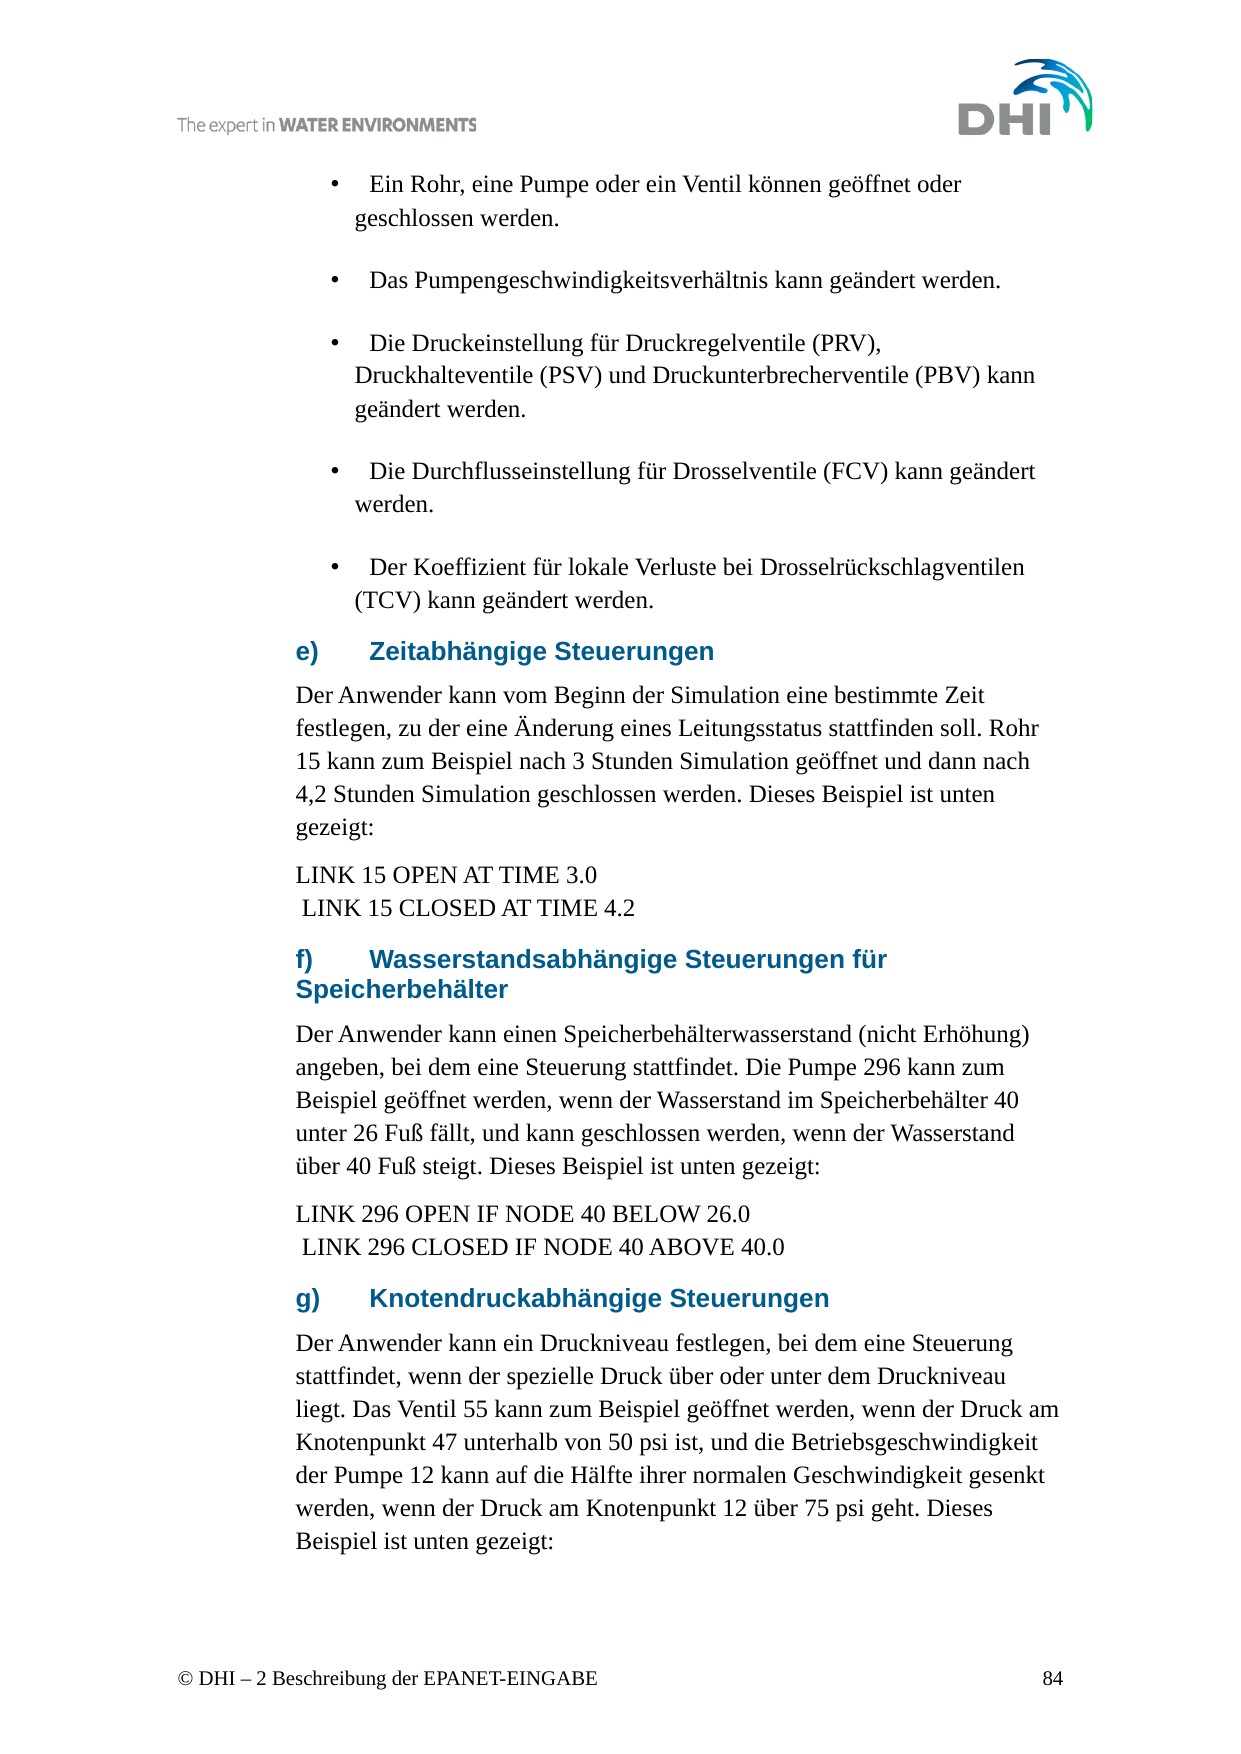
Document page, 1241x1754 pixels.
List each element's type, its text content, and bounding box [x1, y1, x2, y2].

text LINK 296 OPEN IF NODE 40 BELOW 26.0 LINK 296 CLOSED IF NODE 40 ABOVE 40.0 [295, 1199, 1063, 1261]
subtitle Wasserstandsabhängige Steuerungen für Speicherbehälter [295, 944, 1063, 1004]
list Das Pumpengeschwindigkeitsverhältnis kann geändert werden. [339, 265, 1063, 294]
text Der Anwender kann einen Speicherbehälterwasserstand (nicht Erhöhung) angeben, bei dem eine Steuerung stattfindet. Die Pumpe 296 kann zum Beispiel geöffnet werden, wenn der Wasserstand im Speicherbehälter 40 unter 26 Fuß fällt, und kann geschlossen werden, wenn der Wasserstand über 40 Fuß steigt. Dieses Beispiel ist unten gezeigt: [295, 1019, 1063, 1180]
list Die Druckeinstellung für Druckregelventile (PRV), Druckhalteventile (PSV) und Druckunterbrecherventile (PBV) kann geändert werden. [339, 328, 1063, 422]
list Ein Rohr, eine Pumpe oder ein Ventil können geöffnet oder geschlossen werden. [339, 169, 1063, 231]
list Der Koeffizient für lokale Verluste bei Drosselrückschlagventilen (TCV) kann geändert werden. [339, 552, 1063, 613]
picture [177, 117, 477, 135]
text LINK 15 OPEN AT TIME 3.0 LINK 15 CLOSED AT TIME 4.2 [295, 860, 1063, 922]
list Die Durchflusseinstellung für Drosselventile (FCV) kann geändert werden. [339, 456, 1063, 518]
subtitle Knotendruckabhängige Steuerungen [295, 1283, 1063, 1313]
subtitle Zeitabhängige Steuerungen [295, 635, 1063, 666]
text Der Anwender kann ein Druckniveau festlegen, bei dem eine Steuerung stattfindet, wenn der spezielle Druck über oder unter dem Druckniveau liegt. Das Ventil 55 kann zum Beispiel geöffnet werden, wenn der Druck am Knotenpunkt 47 unterhalb von 50 psi ist, und die Betriebsgeschwindigkeit der Pumpe 12 kann auf die Hälfte ihrer normalen Geschwindigkeit gesenkt werden, wenn der Druck am Knotenpunkt 12 über 75 psi geht. Dieses Beispiel ist unten gezeigt: [295, 1328, 1063, 1555]
picture [958, 59, 1093, 135]
text Der Anwender kann vom Beginn der Simulation eine bestimmte Zeit festlegen, zu der eine Änderung eines Leitungsstatus stattfinden soll. Rohr 15 kann zum Beispiel nach 3 Stunden Simulation geöffnet und dann nach 4,2 Stunden Simulation geschlossen werden. Dieses Beispiel ist unten gezeigt: [295, 680, 1063, 841]
